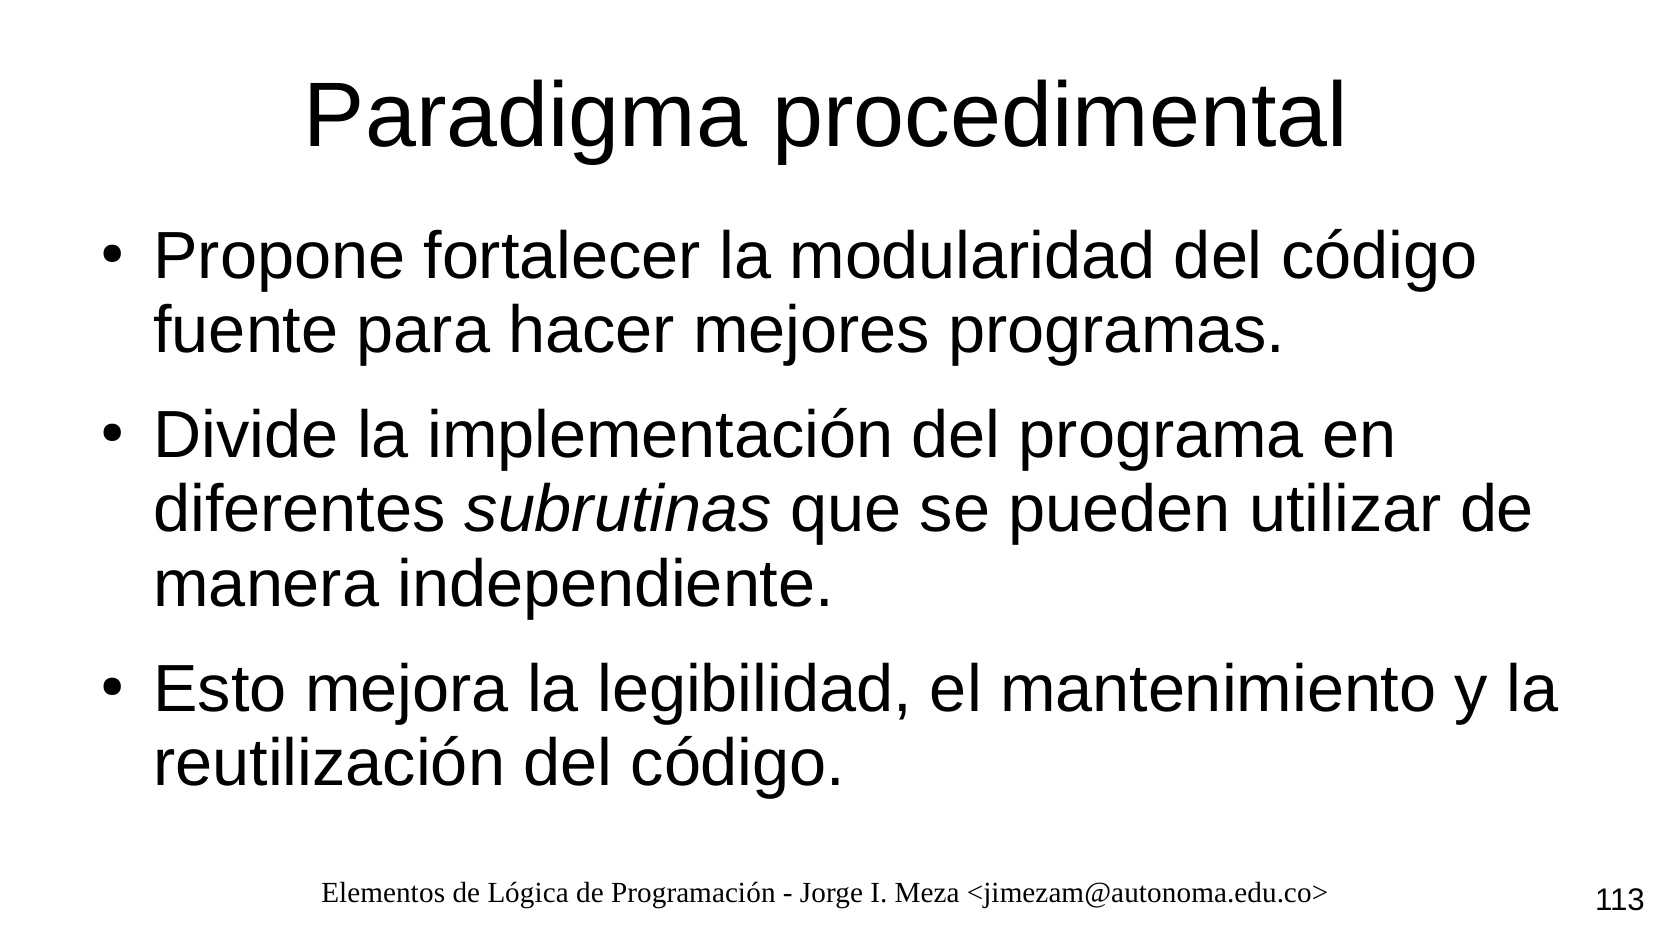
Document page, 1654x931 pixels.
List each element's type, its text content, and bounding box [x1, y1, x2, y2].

title Paradigma procedimental [82, 37, 1571, 193]
list Propone fortalecer la modularidad del código fuente para hacer mejores programas. Divide la implementación del programa en diferentes subrutinas que se pueden utilizar de manera independiente. Esto mejora la legibilidad, el mantenimiento y la reutilización del código. [82, 217, 1571, 863]
